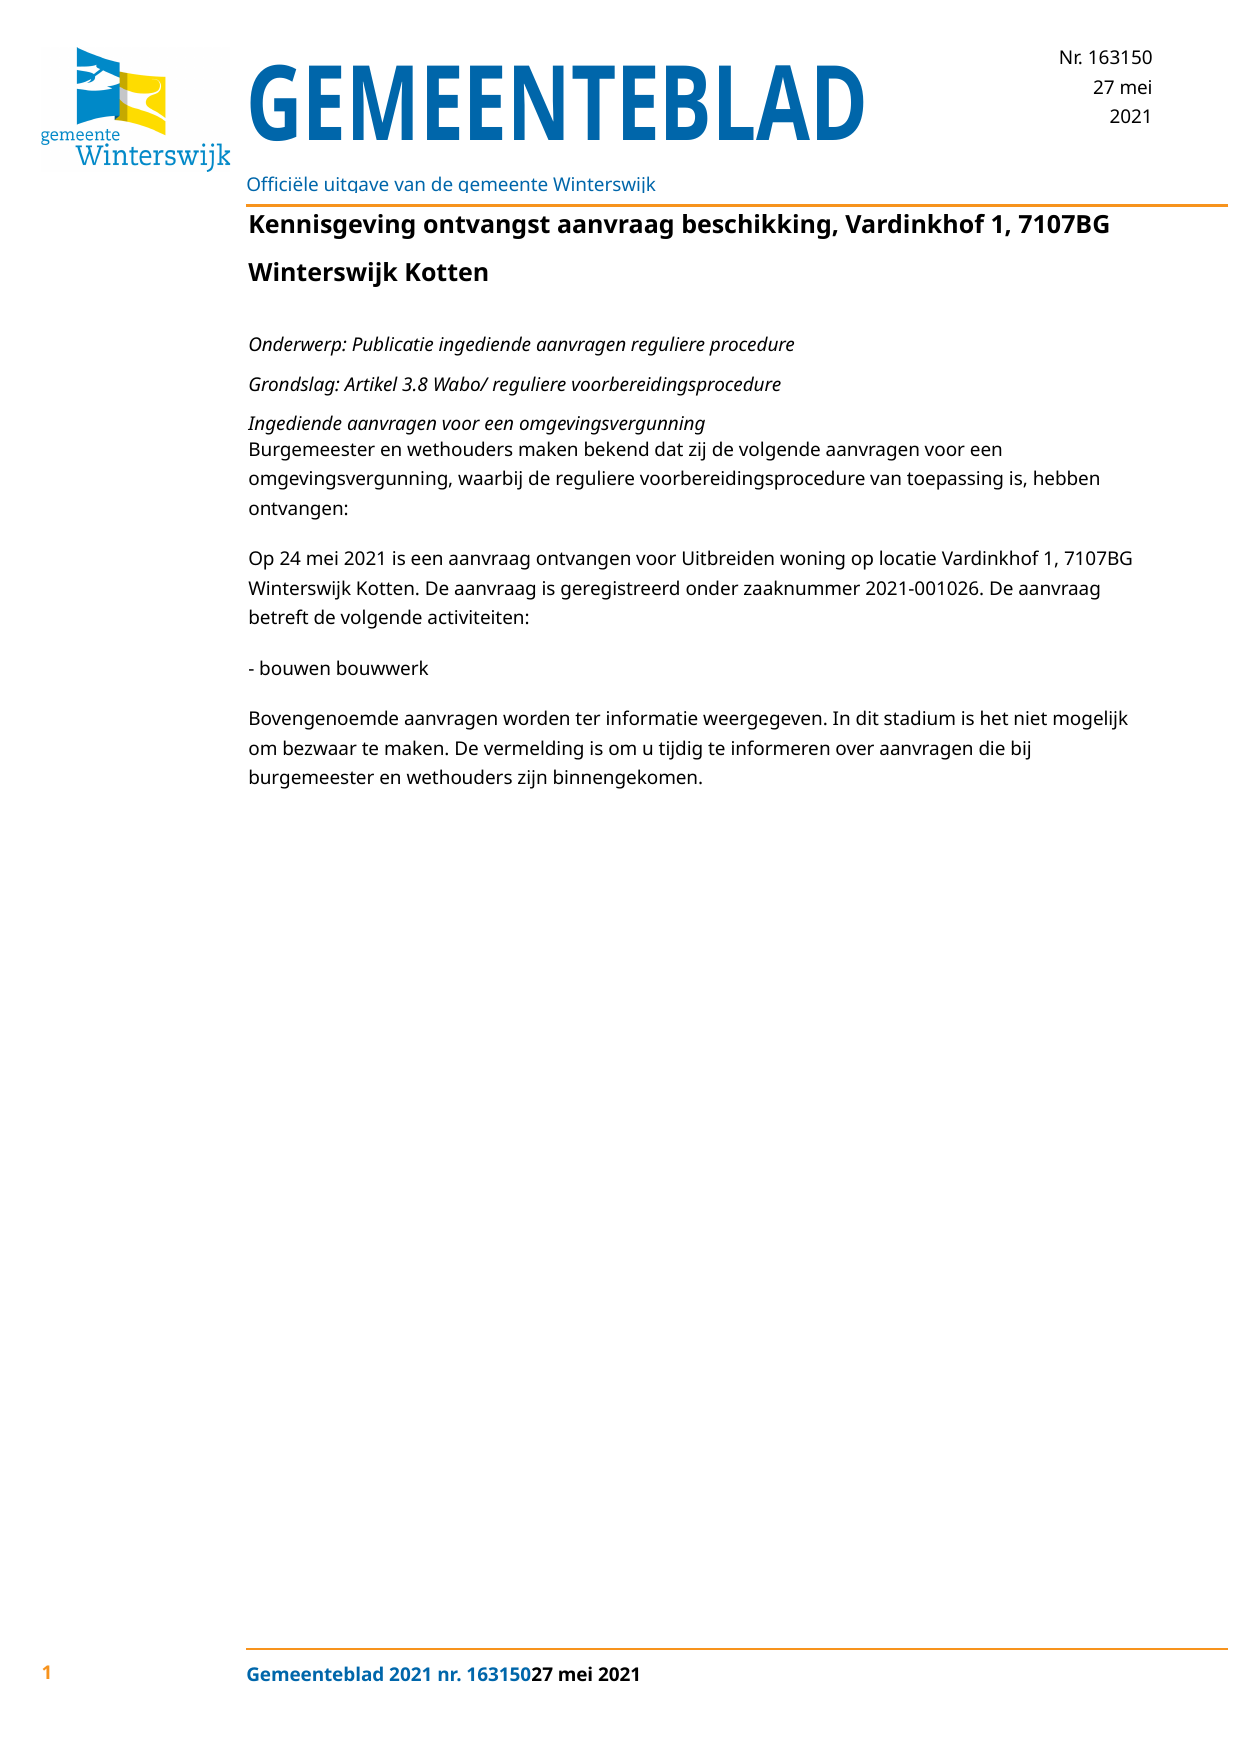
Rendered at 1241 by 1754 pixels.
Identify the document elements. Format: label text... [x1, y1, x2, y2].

text Ingediende aanvragen voor een omgevingsvergunning [248, 410, 1152, 436]
text - bouwen bouwwerk [248, 655, 1152, 681]
text Op 24 mei 2021 is een aanvraag ontvangen voor Uitbreiden woning op locatie Vardinkhof 1, 7107BG Winterswijk Kotten. De aanvraag is geregistreerd onder zaaknummer 2021-001026. De aanvraag betreft de volgende activiteiten: [248, 545, 1152, 630]
picture [41, 47, 231, 172]
text Grondslag: Artikel 3.8 Wabo/ reguliere voorbereidingsprocedure [248, 371, 1152, 396]
text Bovengenoemde aanvragen worden ter informatie weergegeven. In dit stadium is het niet mogelijk om bezwaar te maken. De vermelding is om u tijdig te informeren over aanvragen die bij burgemeester en wethouders zijn binnengekomen. [248, 705, 1152, 790]
picture [225, 153, 231, 162]
text Burgemeester en wethouders maken bekend dat zij de volgende aanvragen voor een omgevingsvergunning, waarbij de reguliere voorbereidingsprocedure van toepassing is, hebben ontvangen: [248, 436, 1152, 521]
text Kennisgeving ontvangst aanvraag beschikking, Vardinkhof 1, 7107BG Winterswijk Kotten [248, 207, 1152, 288]
text Onderwerp: Publicatie ingediende aanvragen reguliere procedure [248, 331, 1152, 357]
